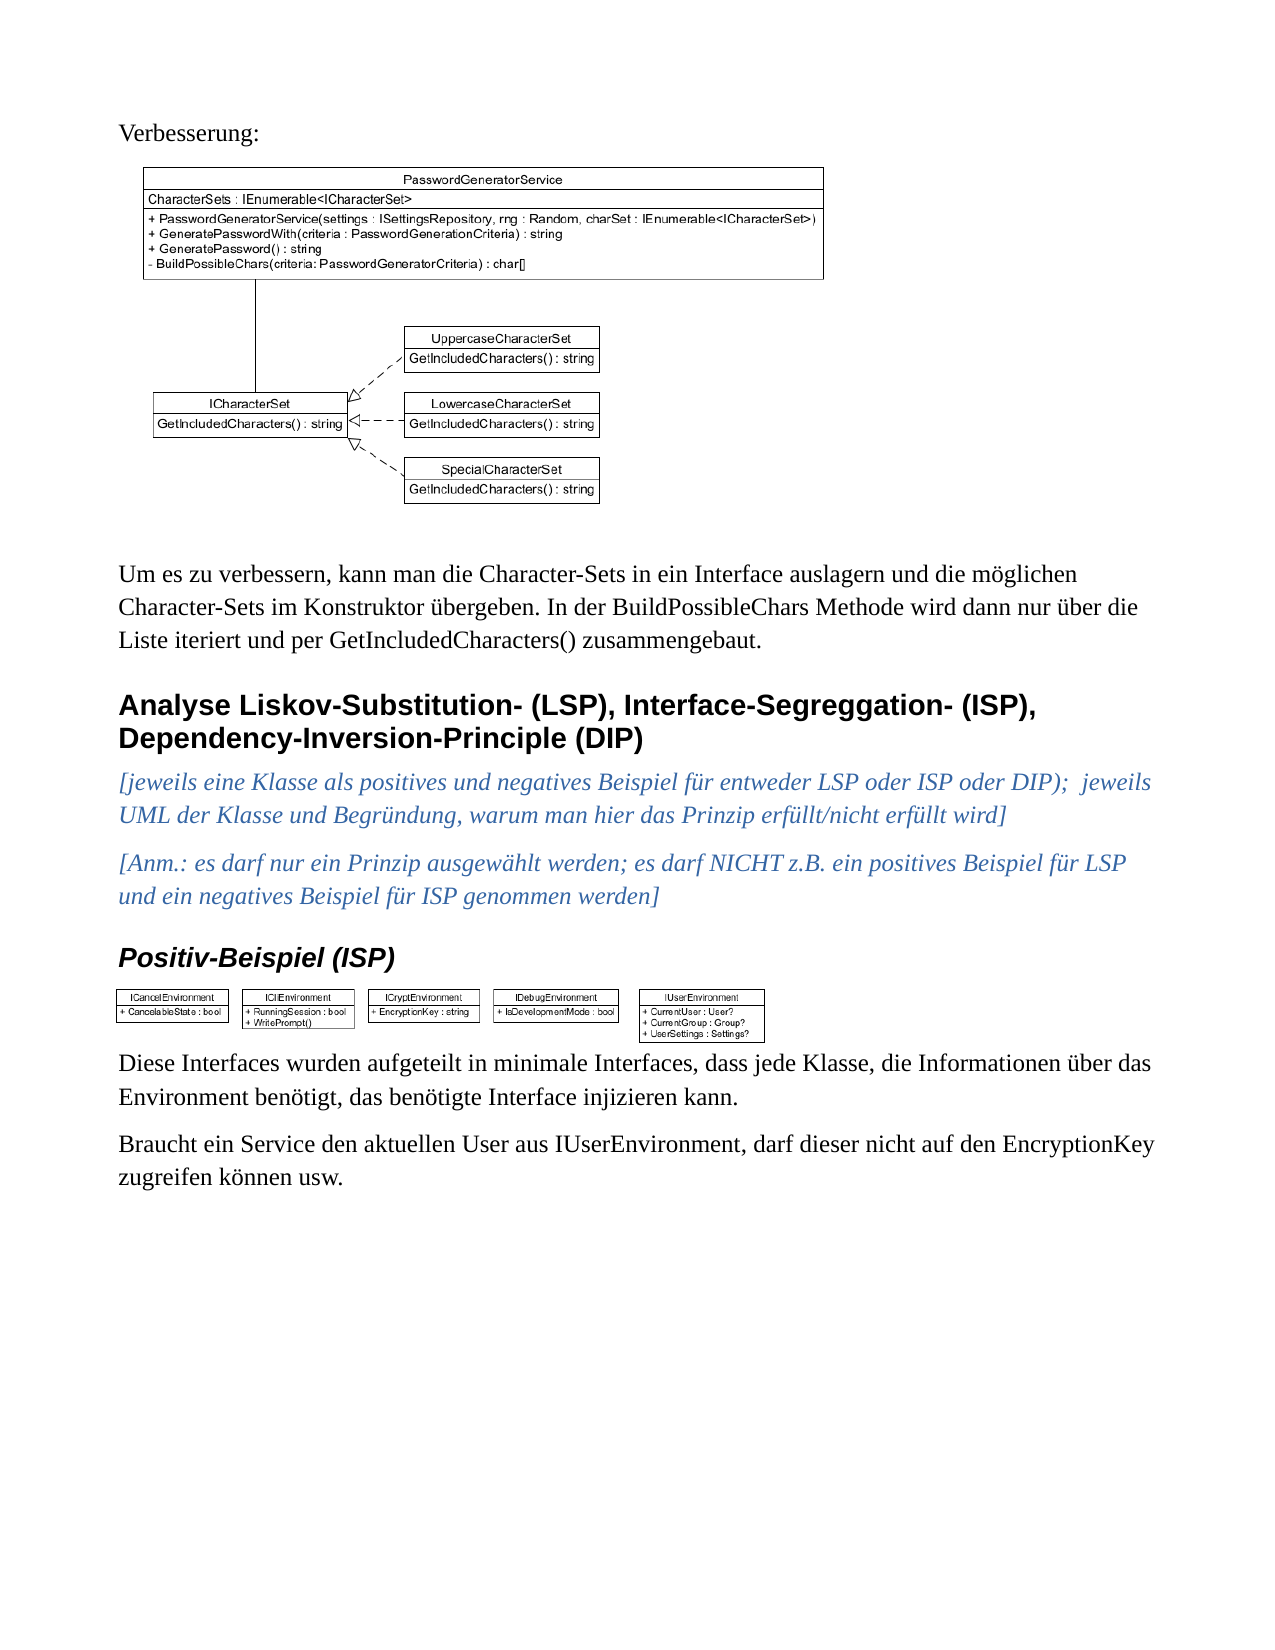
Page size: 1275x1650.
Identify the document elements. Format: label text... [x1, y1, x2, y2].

text [jeweils eine Klasse als positives und negatives Beispiel für entweder LSP oder ISP oder DIP); jeweils UML der Klasse und Begründung, warum man hier das Prinzip erfüllt/nicht erfüllt wird] [118, 767, 1157, 829]
subtitle Positiv-Beispiel (ISP) [118, 941, 1157, 973]
text [Anm.: es darf nur ein Prinzip ausgewählt werden; es darf NICHT z.B. ein positives Beispiel für LSP und ein negatives Beispiel für ISP genommen werden] [118, 848, 1157, 910]
subtitle Analyse Liskov-Substitution- (LSP), Interface-Segreggation- (ISP), Dependency-Inversion-Principle (DIP) [118, 687, 1157, 755]
text Verbesserung: [118, 118, 1157, 147]
picture [111, 985, 766, 1045]
text Um es zu verbessern, kann man die Character-Sets in ein Interface auslagern und die möglichen Character-Sets im Konstruktor übergeben. In der BuildPossibleChars Methode wird dann nur über die Liste iteriert und per GetIncludedCharacters() zusammengebaut. [118, 559, 1157, 654]
text Braucht ein Service den aktuellen User aus IUserEnvironment, darf dieser nicht auf den EncryptionKey zugreifen können usw. [118, 1129, 1157, 1191]
picture [140, 165, 827, 508]
text Diese Interfaces wurden aufgeteilt in minimale Interfaces, dass jede Klasse, die Informationen über das Environment benötigt, das benötigte Interface injizieren kann. [118, 986, 1157, 1110]
